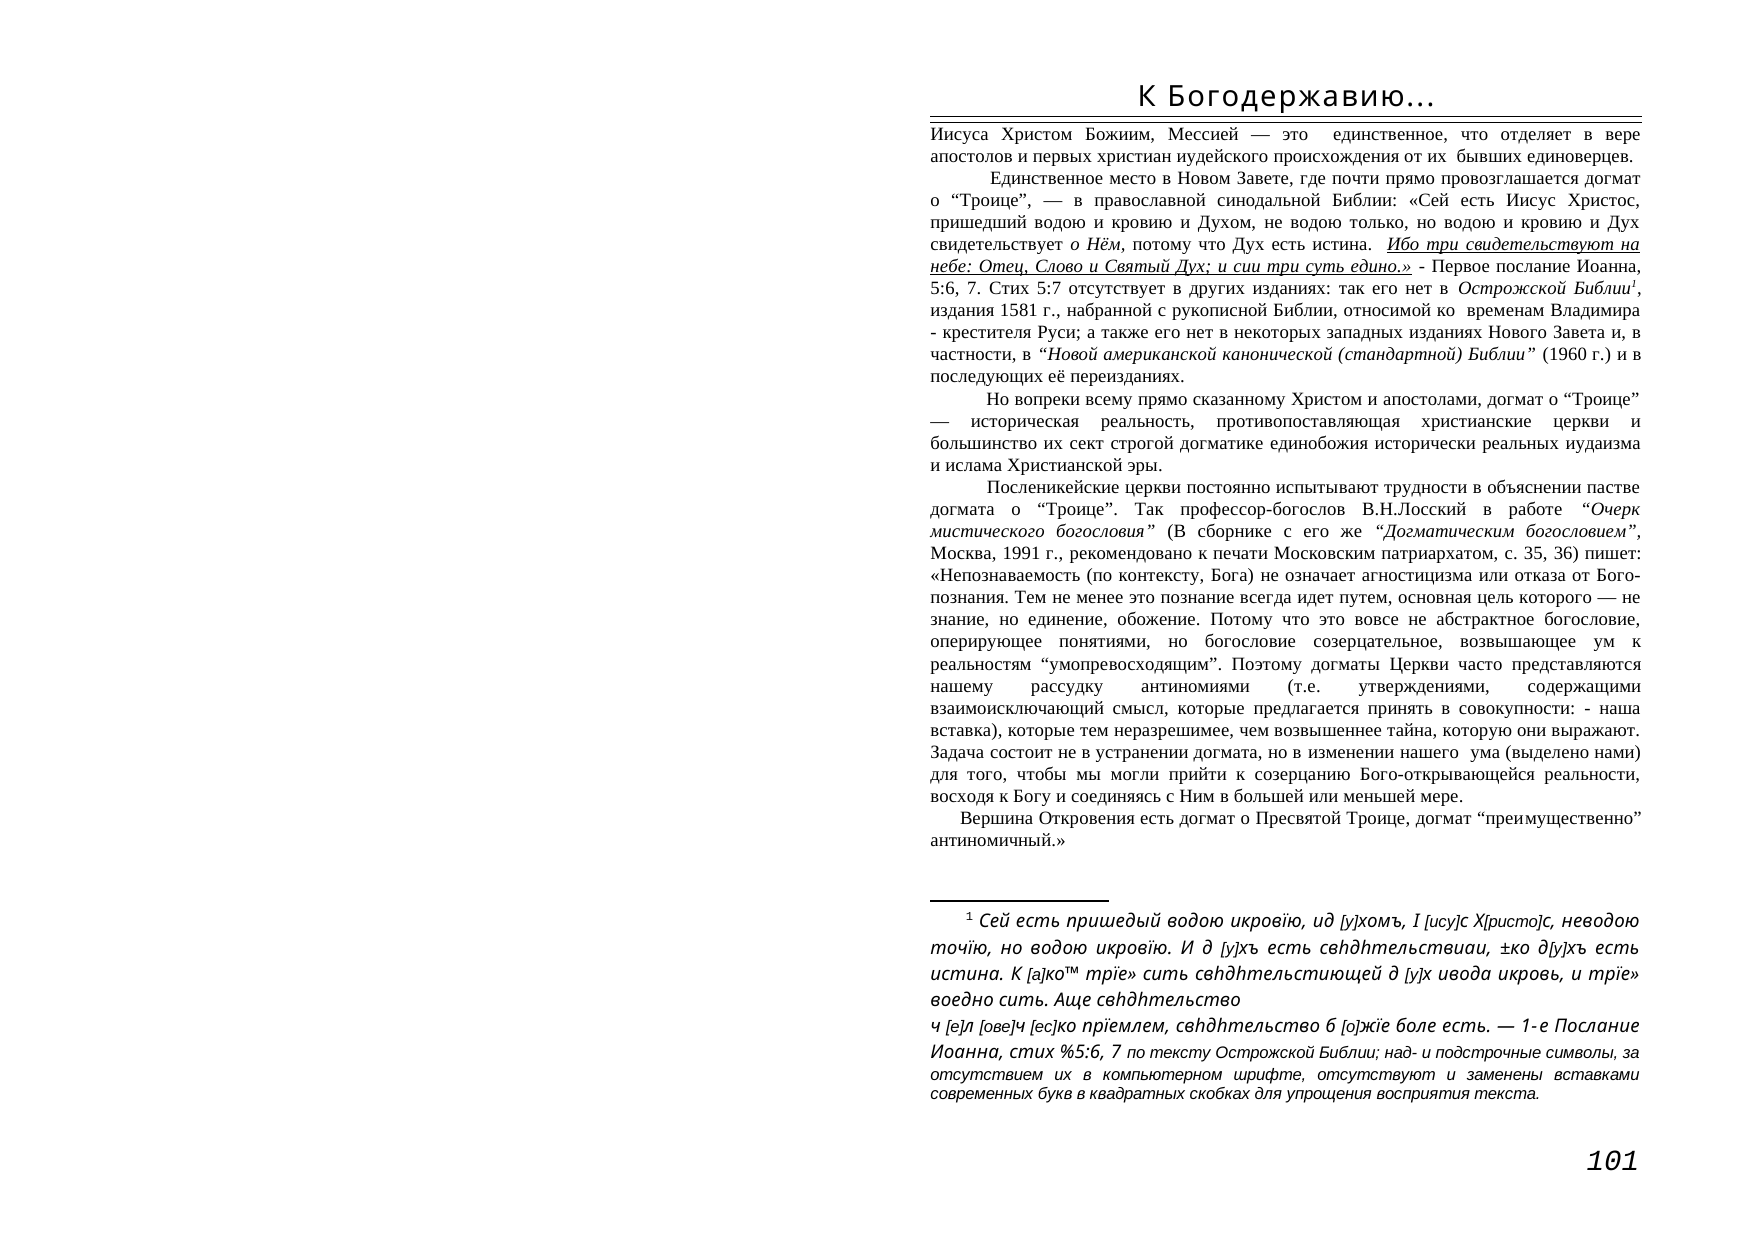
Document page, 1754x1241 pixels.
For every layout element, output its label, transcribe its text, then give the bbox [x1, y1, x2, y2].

text Посленикейские церкви постоянно испытывают трудности в объяснении пастве догмата о “Троице”. Так профессор-богослов В.Н.Лосский в работе “Очерк мистического богословия” (В сборнике с его же “Догматическим богословием”, Москва, 1991 г., рекомендовано к печати Московским патриархатом, с. 35, 36) пишет: «Непоз­на­ваемость (по контексту, Бога) не означает агностицизма или отказа от Бого-познания. Тем не менее это познание всегда идет путем, основная цель которого — не знание, но единение, обожение. Потому что это вовсе не абстрактное богословие, оперирующее понятиями, но богословие созерцательное, возвышающее ум к реальностям “умопре­восходящим”. Поэтому догматы Церкви часто представляются нашему рассудку антиномиями (т.е. утверждениями, содержащими взаимоисключающий смысл, которые предлагается принять в совокупности: - наша вставка), которые тем неразрешимее, чем возвышеннее тайна, которую они выражают. Задача состоит не в устранении догмата, но в изменении нашего ума (выделено нами) для того, чтобы мы могли прийти к созерцанию Бого-открывающейся реальности, восходя к Богу и соединяясь с Ним в большей или меньшей мере. [930, 475, 1642, 807]
text Но вопреки всему прямо сказанному Христом и апостолами, догмат о “Троице” — историческая реальность, противопоставляющая христианские церкви и большинство их сект строгой догматике единобожия исторически реальных иудаизма и ислама Христианской эры. [930, 387, 1642, 475]
text Единственное место в Новом Завете, где почти прямо провозглашается догмат о “Троице”, — в православной синодальной Библии: «Сей есть Иисус Христос, пришедший водою и кровию и Духом, не водою только, но водою и кровию и Дух свидетельствует о Нём, потому что Дух есть истина. Ибо три свидетельствуют на небе: Отец, Слово и Святый Дух; и сии три суть едино.» - Первое послание Иоанна, 5:6, 7. Стих 5:7 отсутствует в других изданиях: так его нет в Острожской Библии, издания 1581 г., набранной с рукописной Библии, относимой ко временам Владимира - крестителя Руси; а также его нет в некоторых западных изданиях Нового Завета и, в частности, в “Новой американской канонической (стандартной) Библии” (1960 г.) и в последующих её переизданиях. [930, 166, 1642, 387]
text Иисуса Христом Божиим, Мессией — это единственное, что отделяет в вере апостолов и первых христиан иудейского происхождения от их бывших единоверцев. [930, 123, 1642, 166]
text Сей есть пришедый водою икровїю, ид [у]xомъ, I [ису]с Х[ристо]с, неводою точїю, но водою икровїю. И д [у]xъ есть свhдhтель­ствuаи, ±ко д[у]xъ есть истина. К [а]ко™ трїе» сuть свhдhте­ль­стu­ющей д [у]х ивода икровь, и трїе» воедно сuть. Аще свhдhтельство ч [е]л [ове]ч [ес]ко прїемлем, свhдhтельство б [о]жїе боле есть. — 1‑е Послание Иоанна, стих %5:6, 7 по тексту Острожской Библии; над- и подстрочные символы, за отсутствием их в компьютерном шрифте, отсутствуют и заменены вставками современных букв в квадратных скобках для упрощения восприятия текста. [930, 907, 1642, 1103]
text Вершина Откровения есть догмат о Пресвятой Троице, догмат “преи­мущественно” антиномичный.» [930, 807, 1642, 851]
